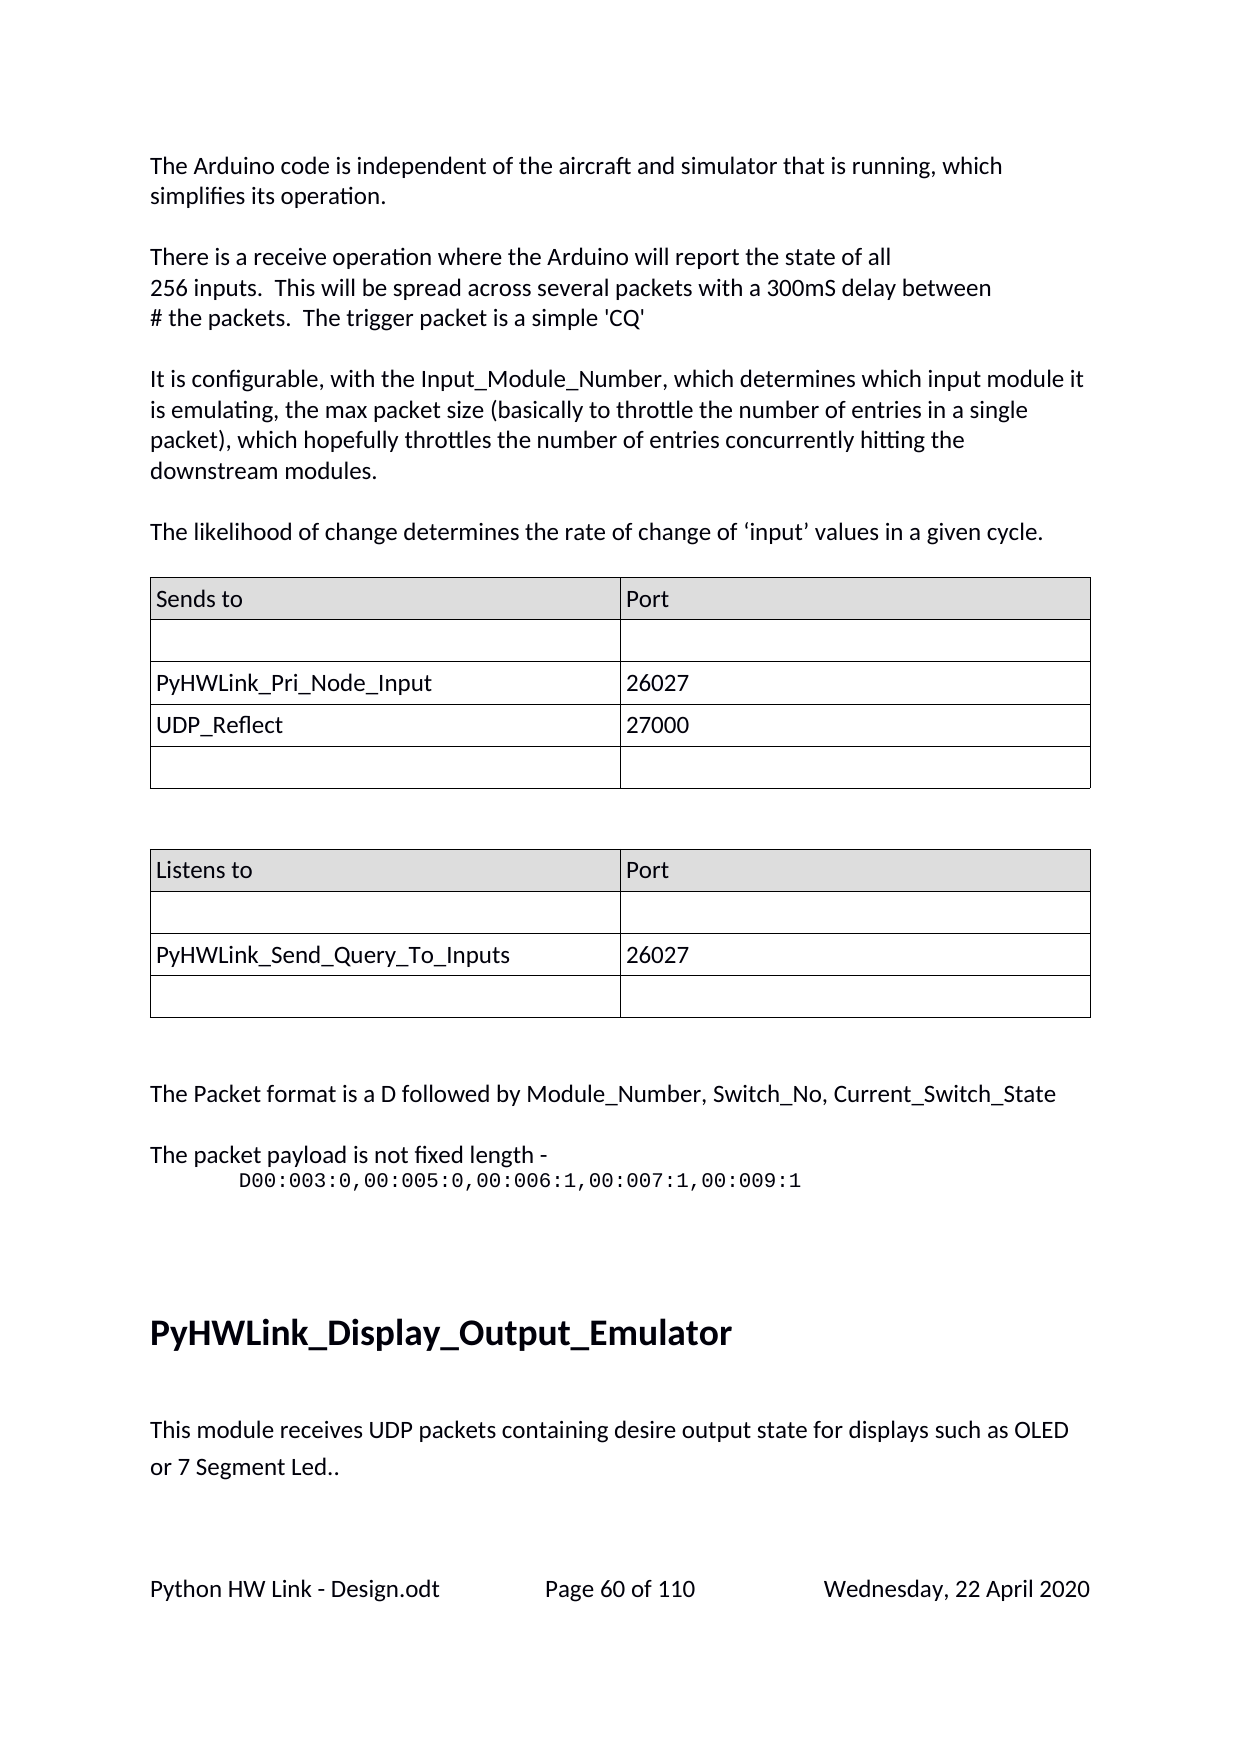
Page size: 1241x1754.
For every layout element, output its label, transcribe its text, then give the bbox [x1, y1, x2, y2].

table_cell PyHWLink_Send_Query_To_Inputs [151, 934, 620, 975]
subtitle PyHWLink_Display_Output_Emulator [150, 1309, 1090, 1355]
text The likelihood of change determines the rate of change of ‘input’ values in a given cycle. [150, 516, 1090, 547]
table_cell [151, 976, 620, 1017]
table_header Port [621, 578, 1090, 619]
text There is a receive operation where the Arduino will report the state of all [150, 242, 1090, 272]
table_cell [621, 747, 1090, 788]
table_cell [151, 892, 620, 933]
text The packet payload is not fixed length - [150, 1139, 1090, 1170]
table_cell 26027 [621, 934, 1090, 975]
text 256 inputs. This will be spread across several packets with a 300mS delay between [150, 272, 1090, 303]
text It is configurable, with the Input_Module_Number, which determines which input module it is emulating, the max packet size (basically to throttle the number of entries in a single packet), which hopefully throttles the number of entries concurrently hitting the downstream modules. [150, 364, 1090, 486]
text # the packets. The trigger packet is a simple 'CQ' [150, 303, 1090, 333]
table_cell [151, 747, 620, 788]
text The Arduino code is independent of the aircraft and simulator that is running, which simplifies its operation. [150, 150, 1090, 211]
table_cell [151, 620, 620, 661]
table_cell [621, 892, 1090, 933]
table_cell UDP_Reflect [151, 705, 620, 746]
table_header Sends to [151, 578, 620, 619]
table_cell [621, 620, 1090, 661]
table_header Port [621, 850, 1090, 891]
table_cell PyHWLink_Pri_Node_Input [151, 662, 620, 703]
table_header Listens to [151, 850, 620, 891]
table_cell 27000 [621, 705, 1090, 746]
text The Packet format is a D followed by Module_Number, Switch_No, Current_Switch_State [150, 1078, 1090, 1109]
table_cell 26027 [621, 662, 1090, 703]
table_cell [621, 976, 1090, 1017]
text D00:003:0,00:005:0,00:006:1,00:007:1,00:009:1 [150, 1170, 1090, 1193]
text This module receives UDP packets containing desire output state for displays such as OLED or 7 Segment Led.. [150, 1414, 1090, 1481]
